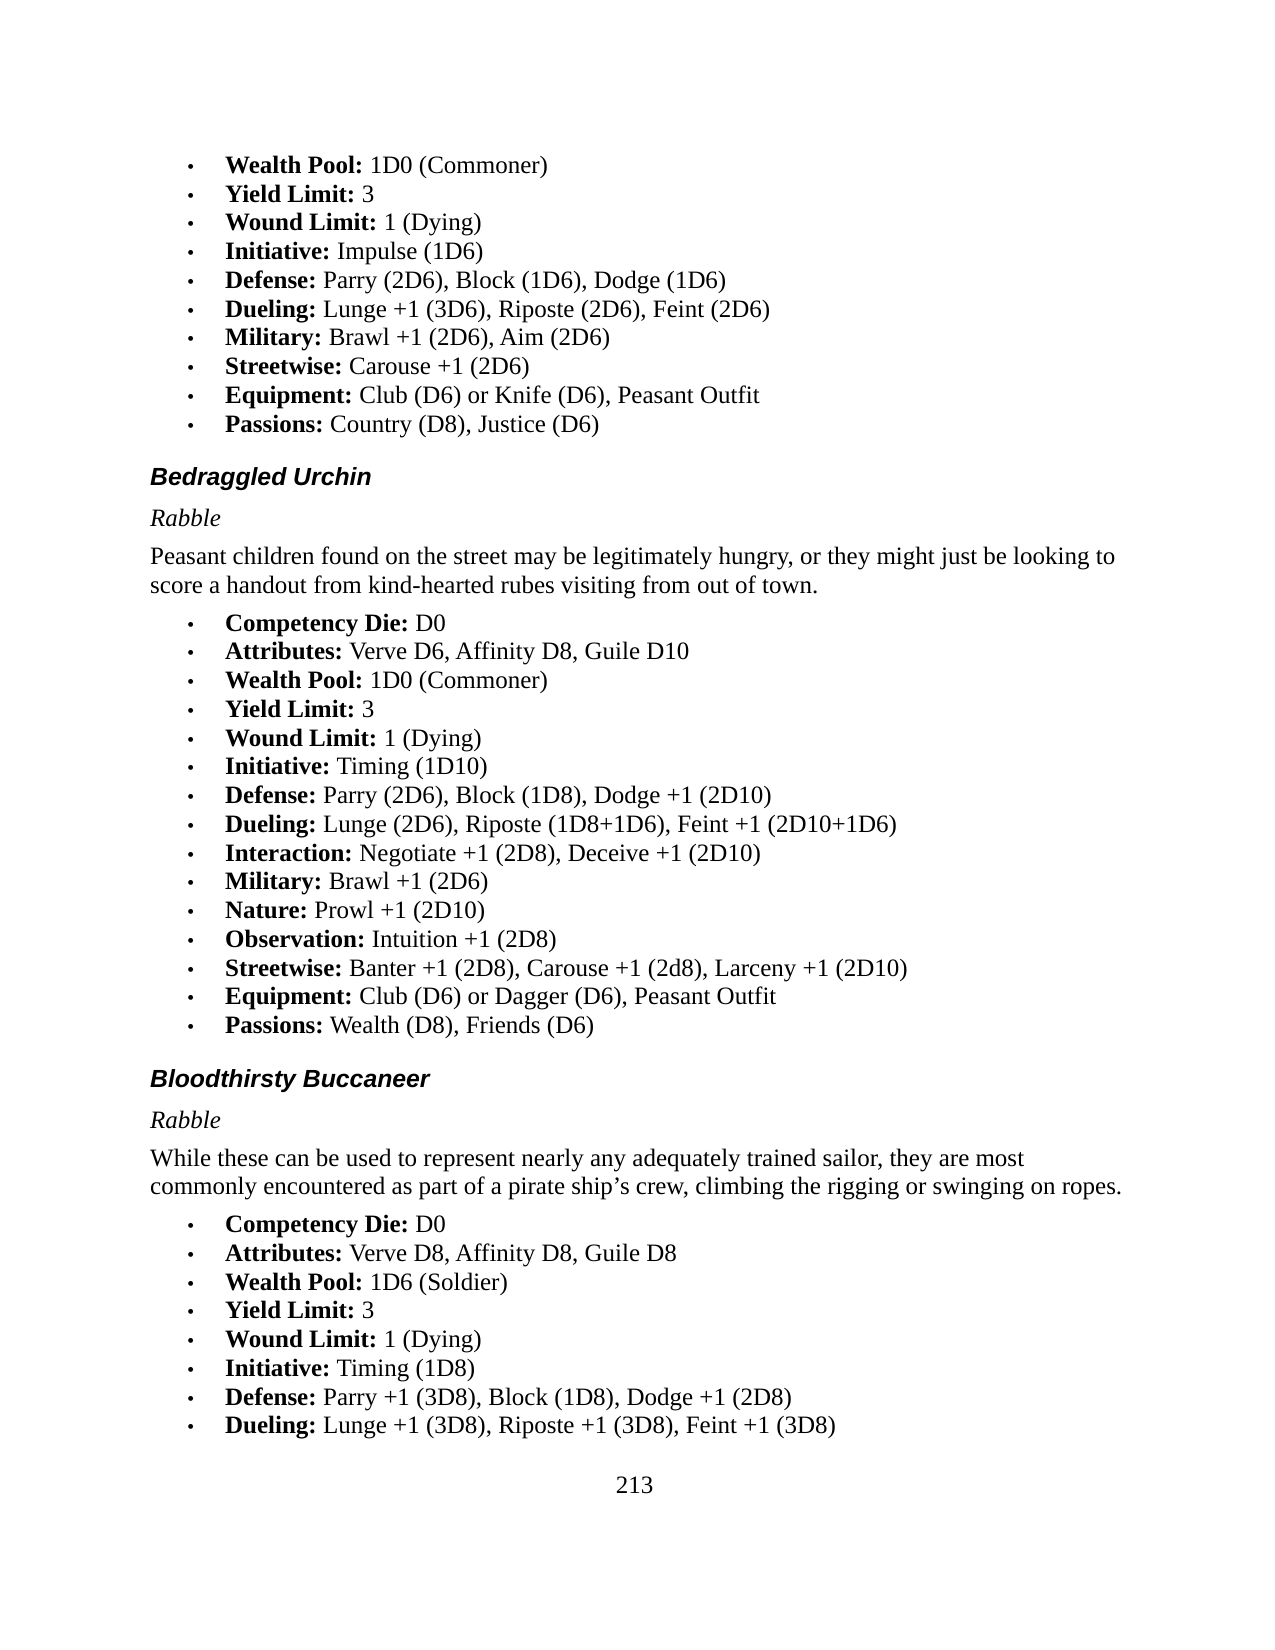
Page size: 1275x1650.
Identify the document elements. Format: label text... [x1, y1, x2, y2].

list Defense: Parry +1 (3D8), Block (1D8), Dodge +1 (2D8) [187, 1382, 1125, 1410]
list Yield Limit: 3 [187, 179, 1125, 207]
list Defense: Parry (2D6), Block (1D8), Dodge +1 (2D10) [187, 780, 1125, 809]
subtitle Bedraggled Urchin [150, 462, 1125, 491]
list Dueling: Lunge (2D6), Riposte (1D8+1D6), Feint +1 (2D10+1D6) [187, 809, 1125, 838]
list Observation: Intuition +1 (2D8) [187, 924, 1125, 953]
list Initiative: Impulse (1D6) [187, 236, 1125, 265]
list Equipment: Club (D6) or Knife (D6), Peasant Outfit [187, 380, 1125, 409]
text While these can be used to represent nearly any adequately trained sailor, they are most commonly encountered as part of a pirate ship’s crew, climbing the rigging or swinging on ropes. [150, 1143, 1125, 1200]
text Peasant children found on the street may be legitimately hungry, or they might just be looking to score a handout from kind-hearted rubes visiting from out of town. [150, 541, 1125, 599]
list Wealth Pool: 1D6 (Soldier) [187, 1267, 1125, 1295]
list Yield Limit: 3 [187, 1295, 1125, 1324]
list Competency Die: D0 [187, 1209, 1125, 1238]
list Streetwise: Carouse +1 (2D6) [187, 351, 1125, 380]
list Wealth Pool: 1D0 (Commoner) [187, 665, 1125, 694]
subtitle Bloodthirsty Buccaneer [150, 1064, 1125, 1092]
list Competency Die: D0 [187, 608, 1125, 636]
list Nature: Prowl +1 (2D10) [187, 895, 1125, 924]
list Dueling: Lunge +1 (3D6), Riposte (2D6), Feint (2D6) [187, 294, 1125, 322]
list Wealth Pool: 1D0 (Commoner) [187, 150, 1125, 179]
list Dueling: Lunge +1 (3D8), Riposte +1 (3D8), Feint +1 (3D8) [187, 1410, 1125, 1439]
list Initiative: Timing (1D8) [187, 1353, 1125, 1382]
list Streetwise: Banter +1 (2D8), Carouse +1 (2d8), Larceny +1 (2D10) [187, 953, 1125, 981]
list Military: Brawl +1 (2D6), Aim (2D6) [187, 322, 1125, 351]
list Passions: Country (D8), Justice (D6) [187, 409, 1125, 437]
list Wound Limit: 1 (Dying) [187, 1324, 1125, 1353]
list Passions: Wealth (D8), Friends (D6) [187, 1010, 1125, 1039]
list Wound Limit: 1 (Dying) [187, 207, 1125, 236]
list Attributes: Verve D8, Affinity D8, Guile D8 [187, 1238, 1125, 1267]
list Yield Limit: 3 [187, 694, 1125, 723]
list Wound Limit: 1 (Dying) [187, 723, 1125, 751]
list Defense: Parry (2D6), Block (1D6), Dodge (1D6) [187, 265, 1125, 294]
list Attributes: Verve D6, Affinity D8, Guile D10 [187, 636, 1125, 665]
list Military: Brawl +1 (2D6) [187, 866, 1125, 895]
text Rabble [150, 1105, 1125, 1134]
list Interaction: Negotiate +1 (2D8), Deceive +1 (2D10) [187, 838, 1125, 866]
list Initiative: Timing (1D10) [187, 751, 1125, 780]
list Equipment: Club (D6) or Dagger (D6), Peasant Outfit [187, 981, 1125, 1010]
text Rabble [150, 503, 1125, 532]
